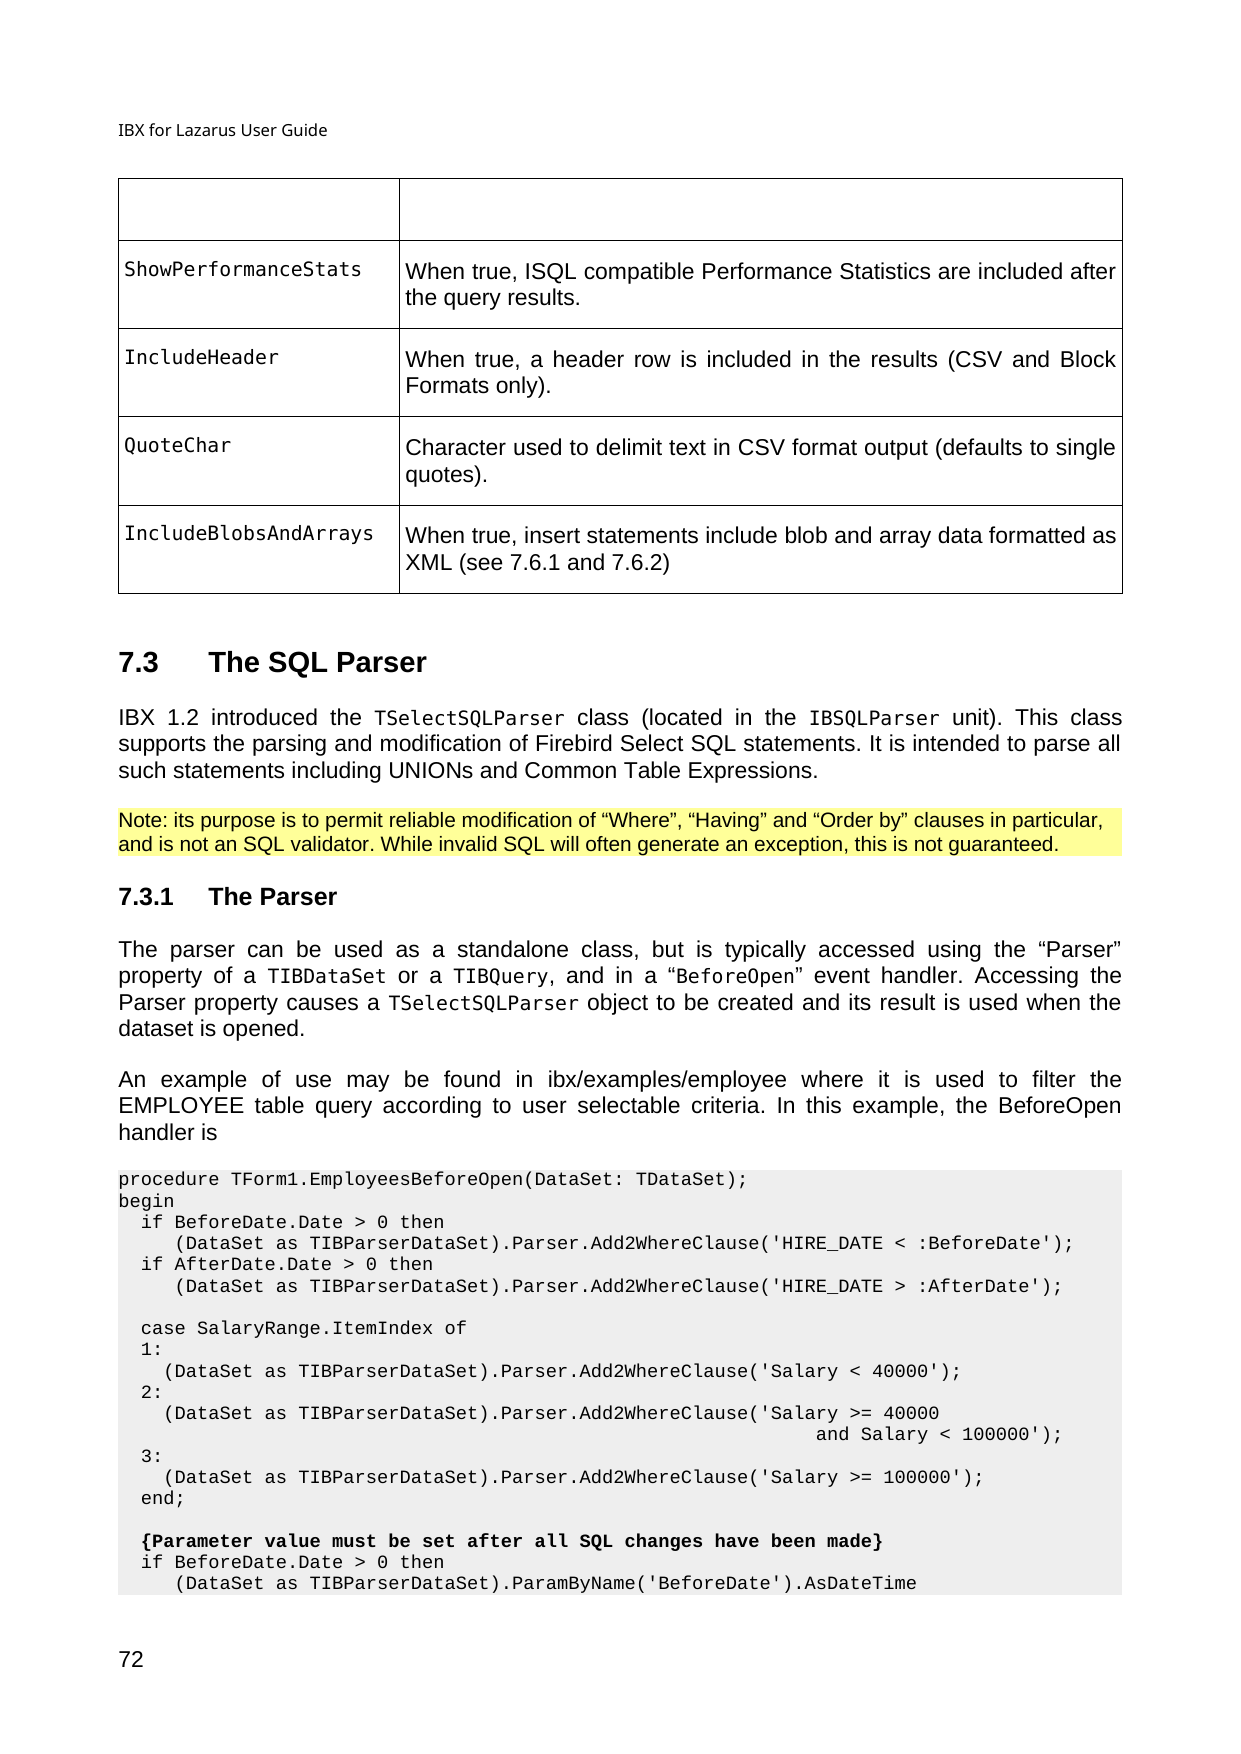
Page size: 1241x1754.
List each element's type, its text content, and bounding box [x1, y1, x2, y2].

text (DataSet as TIBParserDataSet).ParamByName('BeforeDate').AsDateTime [118, 1574, 1122, 1595]
table_cell ShowPerformanceStats [119, 241, 399, 328]
text begin [118, 1191, 1122, 1213]
text (DataSet as TIBParserDataSet).Parser.Add2WhereClause('HIRE_DATE > :AfterDate'); [118, 1276, 1122, 1298]
text if AfterDate.Date > 0 then [118, 1255, 1122, 1276]
subtitle The Parser [118, 881, 1122, 910]
text 3: [118, 1446, 1122, 1468]
table_cell [400, 179, 1122, 240]
table_cell QuoteChar [119, 417, 399, 505]
text The parser can be used as a standalone class, but is typically accessed using the “Parser” property of a TIBDataSet or a TIBQuery, and in a “BeforeOpen” event handler. Accessing the Parser property causes a TSelectSQLParser object to be created and its result is used when the dataset is opened. [118, 936, 1122, 1041]
table_cell IncludeHeader [119, 329, 399, 416]
text Note: its purpose is to permit reliable modification of “Where”, “Having” and “Order by” clauses in particular, and is not an SQL validator. While invalid SQL will often generate an exception, this is not guaranteed. [118, 808, 1122, 856]
text (DataSet as TIBParserDataSet).Parser.Add2WhereClause('Salary >= 100000'); [118, 1468, 1122, 1489]
table_cell When true, a header row is included in the results (CSV and Block Formats only). [400, 329, 1122, 416]
text and Salary < 100000'); [118, 1425, 1122, 1446]
table_cell When true, ISQL compatible Performance Statistics are included after the query results. [400, 241, 1122, 328]
text {Parameter value must be set after all SQL changes have been made} [118, 1531, 1122, 1553]
table_cell IncludeBlobsAndArrays [119, 506, 399, 593]
table_cell When true, insert statements include blob and array data formatted as XML (see 7.6.1 and 7.6.2) [400, 506, 1122, 593]
text if BeforeDate.Date > 0 then [118, 1553, 1122, 1574]
text (DataSet as TIBParserDataSet).Parser.Add2WhereClause('Salary >= 40000 [118, 1404, 1122, 1425]
text if BeforeDate.Date > 0 then [118, 1213, 1122, 1234]
table_cell [119, 179, 399, 240]
text (DataSet as TIBParserDataSet).Parser.Add2WhereClause('HIRE_DATE < :BeforeDate'); [118, 1234, 1122, 1255]
text 1: [118, 1340, 1122, 1361]
text IBX 1.2 introduced the TSelectSQLParser class (located in the IBSQLParser unit). This class supports the parsing and modification of Firebird Select SQL statements. It is intended to parse all such statements including UNIONs and Common Table Expressions. [118, 704, 1122, 783]
text (DataSet as TIBParserDataSet).Parser.Add2WhereClause('Salary < 40000'); [118, 1361, 1122, 1383]
text case SalaryRange.ItemIndex of [118, 1319, 1122, 1340]
subtitle The SQL Parser [118, 645, 1122, 678]
text 2: [118, 1383, 1122, 1404]
text procedure TForm1.EmployeesBeforeOpen(DataSet: TDataSet); [118, 1170, 1122, 1191]
text An example of use may be found in ibx/examples/employee where it is used to filter the EMPLOYEE table query according to user selectable criteria. In this example, the BeforeOpen handler is [118, 1066, 1122, 1145]
text end; [118, 1489, 1122, 1510]
table_cell Character used to delimit text in CSV format output (defaults to single quotes). [400, 417, 1122, 505]
